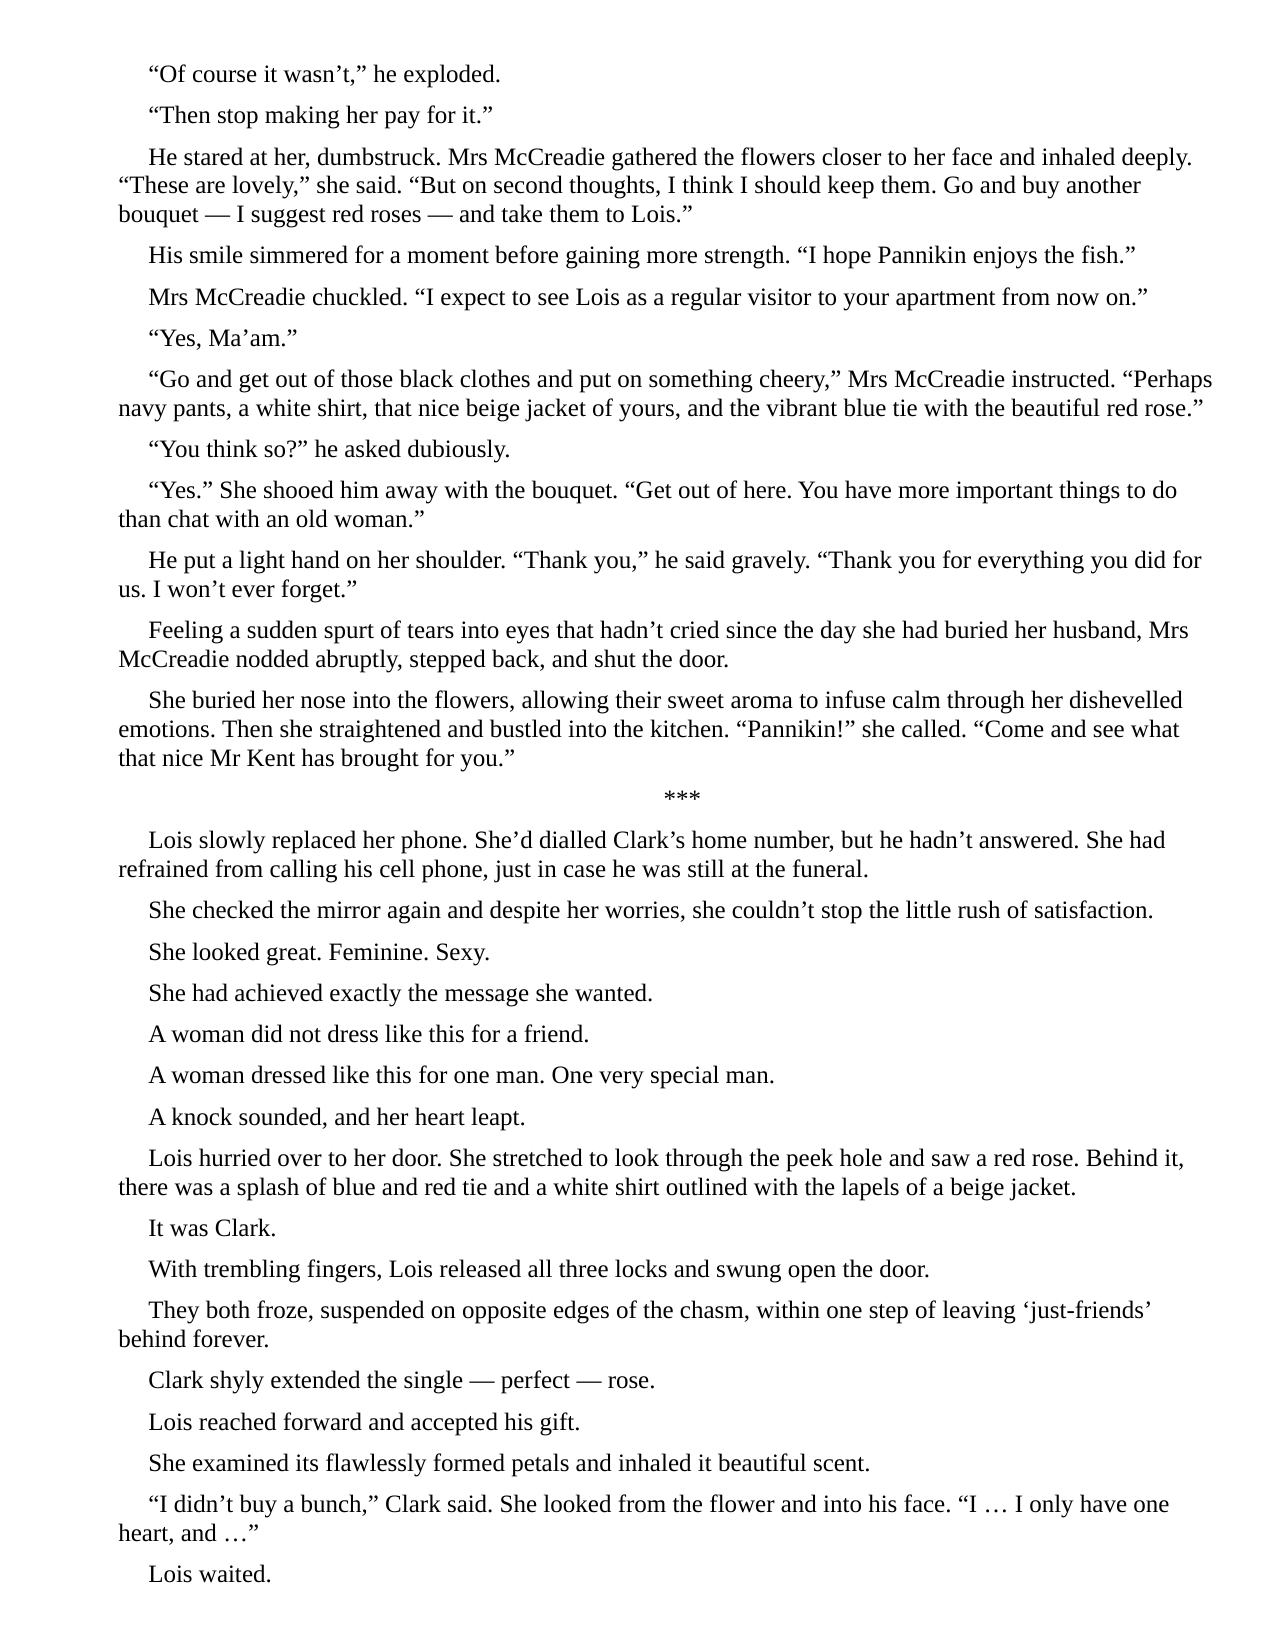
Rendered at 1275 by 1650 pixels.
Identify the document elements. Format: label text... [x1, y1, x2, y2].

text “I didn’t buy a bunch,” Clark said. She looked from the flower and into his face. “I … I only have one heart, and …” [118, 1489, 1216, 1547]
text She examined its flawlessly formed petals and inhaled it beautiful scent. [118, 1448, 1216, 1477]
text Mrs McCreadie chuckled. “I expect to see Lois as a regular visitor to your apartment from now on.” [118, 282, 1216, 310]
text Lois waited. [118, 1559, 1216, 1588]
text “Of course it wasn’t,” he exploded. [118, 59, 1216, 88]
text A knock sounded, and her heart leapt. [118, 1102, 1216, 1130]
text “Yes, Ma’am.” [118, 323, 1216, 352]
text “Yes.” She shooed him away with the bouquet. “Get out of here. You have more important things to do than chat with an old woman.” [118, 475, 1216, 533]
text Feeling a sudden spurt of tears into eyes that hadn’t cried since the day she had buried her husband, Mrs McCreadie nodded abruptly, stepped back, and shut the door. [118, 615, 1216, 673]
text Lois slowly replaced her phone. She’d dialled Clark’s home number, but he hadn’t answered. She had refrained from calling his cell phone, just in case he was still at the funeral. [118, 825, 1216, 883]
text Lois reached forward and accepted his gift. [118, 1407, 1216, 1435]
text He put a light hand on her shoulder. “Thank you,” he said gravely. “Thank you for everything you did for us. I won’t ever forget.” [118, 545, 1216, 603]
text His smile simmered for a moment before gaining more strength. “I hope Pannikin enjoys the fish.” [118, 240, 1216, 269]
text Clark shyly extended the single — perfect — rose. [118, 1365, 1216, 1394]
text She buried her nose into the flowers, allowing their sweet aroma to infuse calm through her dishevelled emotions. Then she straightened and bustled into the kitchen. “Pannikin!” she called. “Come and see what that nice Mr Kent has brought for you.” [118, 685, 1216, 772]
text They both froze, suspended on opposite edges of the chasm, within one step of leaving ‘just-friends’ behind forever. [118, 1295, 1216, 1353]
text “You think so?” he asked dubiously. [118, 434, 1216, 463]
text A woman did not dress like this for a friend. [118, 1019, 1216, 1048]
text A woman dressed like this for one man. One very special man. [118, 1060, 1216, 1089]
text She had achieved exactly the message she wanted. [118, 978, 1216, 1007]
text He stared at her, dumbstruck. Mrs McCreadie gathered the flowers closer to her face and inhaled deeply. “These are lovely,” she said. “But on second thoughts, I think I should keep them. Go and buy another bouquet — I suggest red roses — and take them to Lois.” [118, 142, 1216, 228]
text “Then stop making her pay for it.” [118, 100, 1216, 129]
text “Go and get out of those black clothes and put on something cheery,” Mrs McCreadie instructed. “Perhaps navy pants, a white shirt, that nice beige jacket of yours, and the vibrant blue tie with the beautiful red rose.” [118, 364, 1216, 422]
text She checked the mirror again and despite her worries, she couldn’t stop the little rush of satisfaction. [118, 895, 1216, 924]
text *** [118, 784, 1216, 813]
text Lois hurried over to her door. She stretched to look through the peek hole and saw a red rose. Behind it, there was a splash of blue and red tie and a white shirt outlined with the lapels of a beige jacket. [118, 1143, 1216, 1200]
text She looked great. Feminine. Sexy. [118, 937, 1216, 965]
text It was Clark. [118, 1213, 1216, 1242]
text With trembling fingers, Lois released all three locks and swung open the door. [118, 1254, 1216, 1283]
